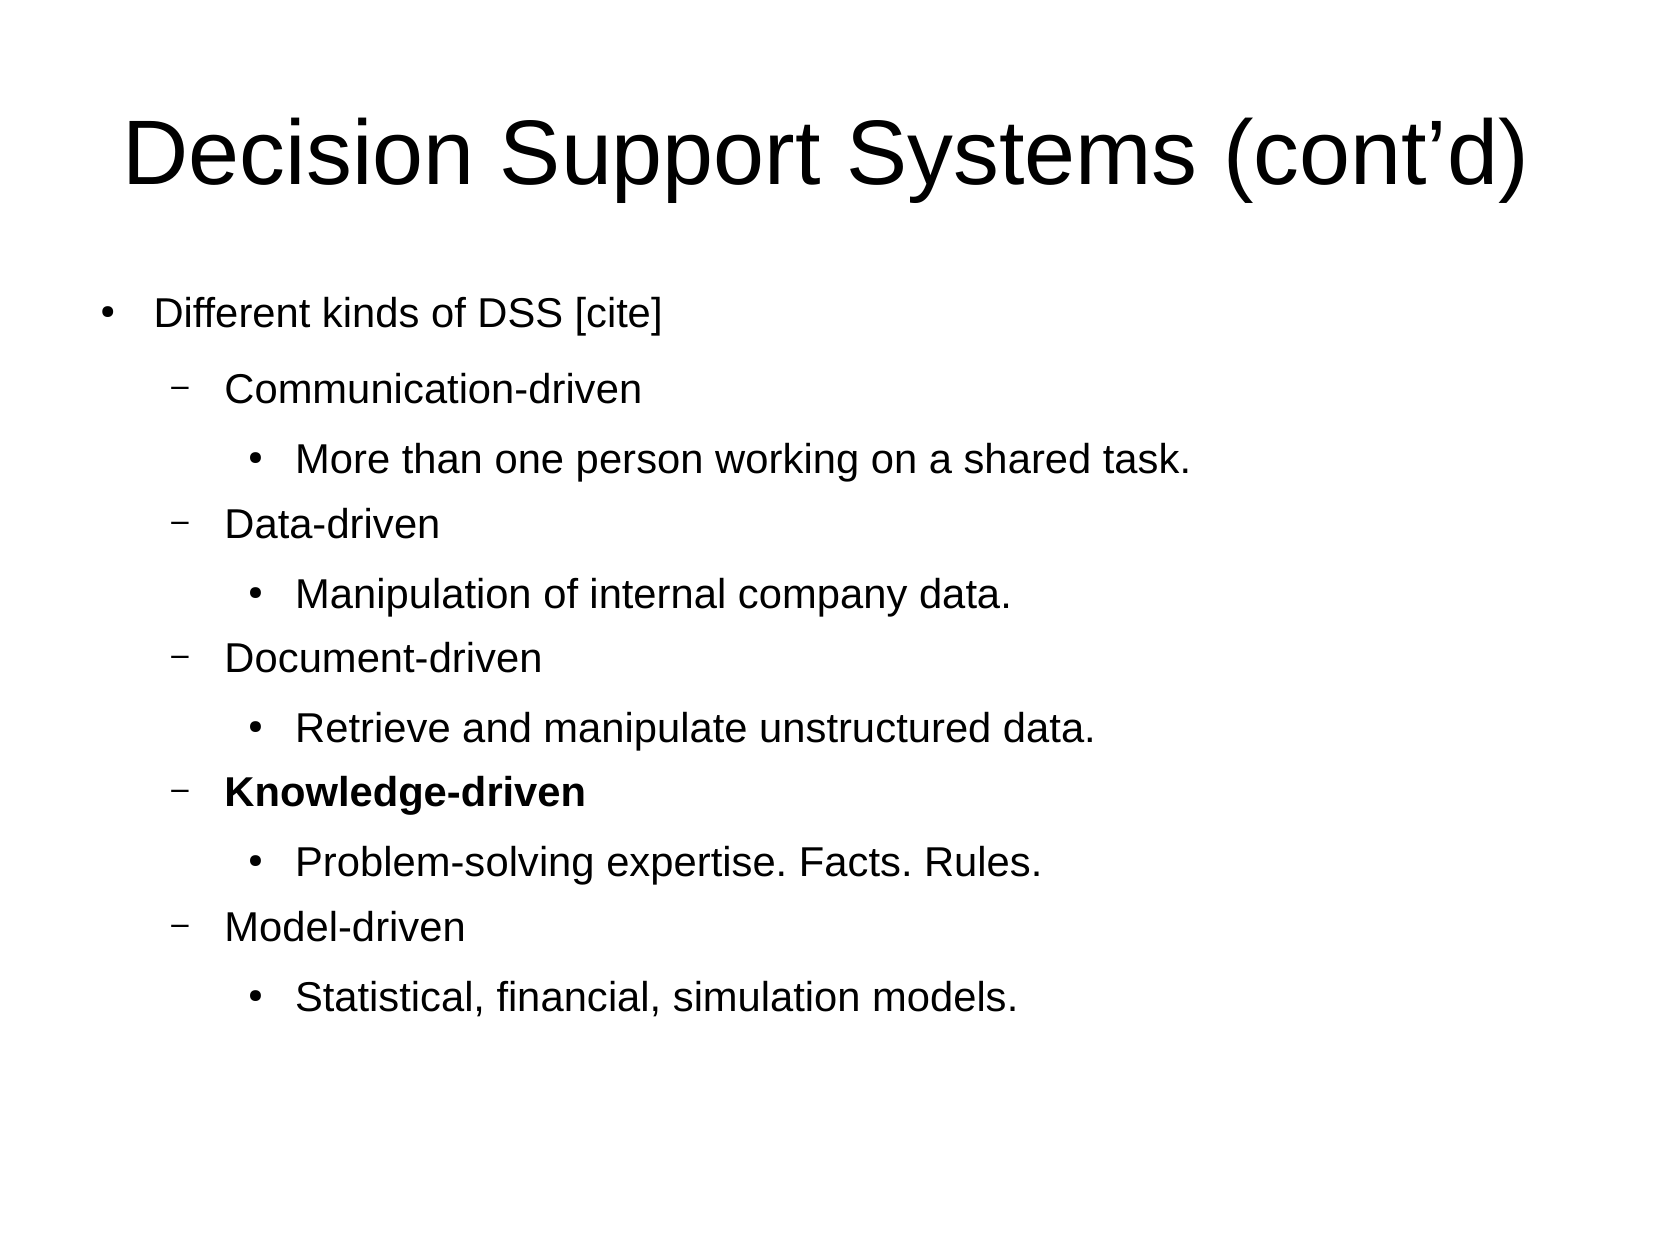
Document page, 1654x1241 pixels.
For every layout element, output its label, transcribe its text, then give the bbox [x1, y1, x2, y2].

list Different kinds of DSS [cite] Communication-driven More than one person working on a shared task. Data-driven Manipulation of internal company data. Document-driven Retrieve and manipulate unstructured data. Knowledge-driven Problem-solving expertise. Facts. Rules. Model-driven Statistical, financial, simulation models. [82, 290, 1571, 1010]
title Decision Support Systems (cont’d) [82, 49, 1571, 257]
